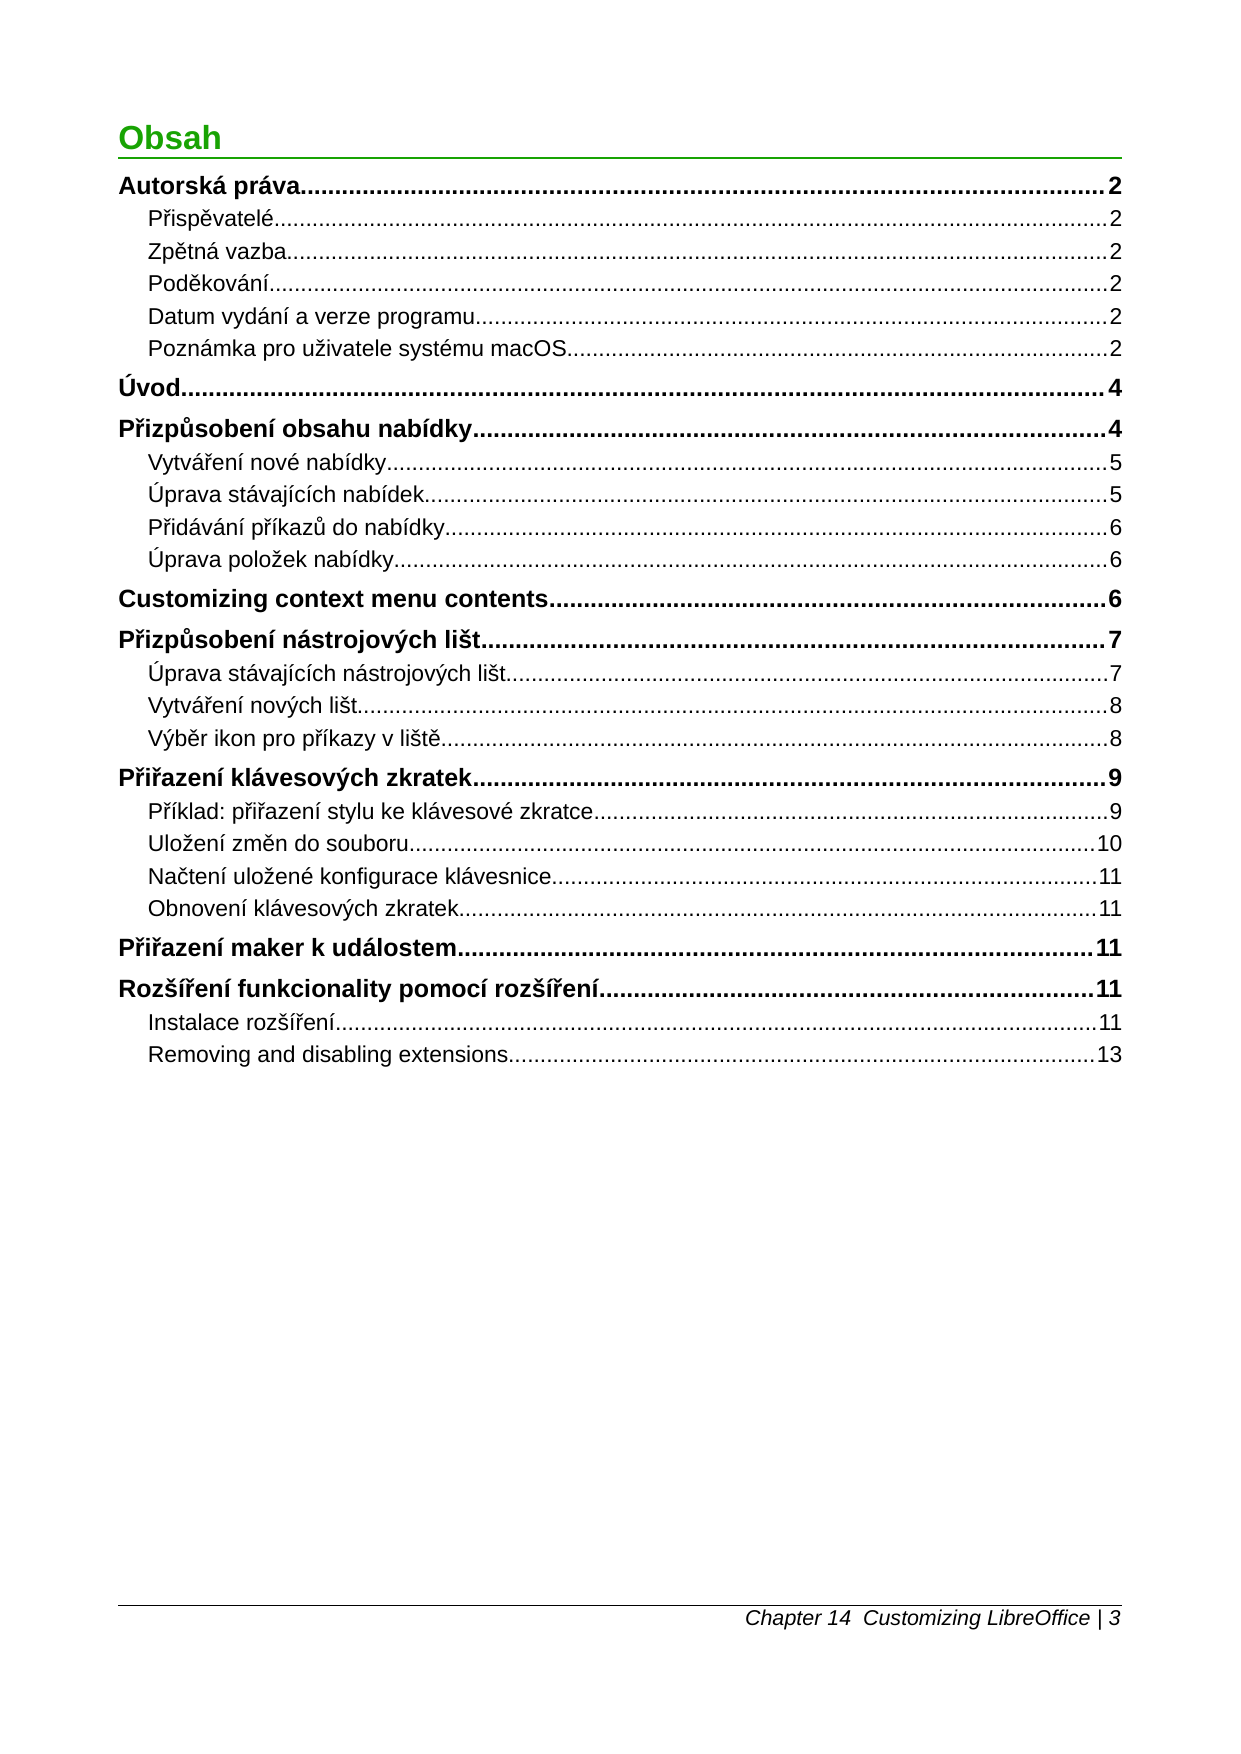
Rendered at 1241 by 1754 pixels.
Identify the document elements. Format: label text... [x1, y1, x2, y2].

text Removing and disabling extensions 13 [148, 1041, 1122, 1068]
text Uložení změn do souboru 10 [148, 830, 1122, 857]
text Přizpůsobení obsahu nabídky 4 [118, 414, 1122, 443]
text Přizpůsobení nástrojových lišt 7 [118, 625, 1122, 654]
text Autorská práva 2 [118, 171, 1122, 199]
text Přiřazení klávesových zkratek 9 [118, 763, 1122, 792]
text Datum vydání a verze programu 2 [148, 303, 1122, 329]
text Poděkování 2 [148, 270, 1122, 297]
text Přidávání příkazů do nabídky 6 [148, 514, 1122, 540]
text Úprava stávajících nástrojových lišt 7 [148, 660, 1122, 686]
text Poznámka pro uživatele systému macOS 2 [148, 335, 1122, 361]
text Rozšíření funkcionality pomocí rozšíření 11 [118, 974, 1122, 1003]
text Vytváření nových lišt 8 [148, 692, 1122, 719]
text Úvod 4 [118, 373, 1122, 402]
text Úprava položek nabídky 6 [148, 546, 1122, 572]
subtitle Obsah [118, 118, 1122, 157]
text Příklad: přiřazení stylu ke klávesové zkratce 9 [148, 798, 1122, 824]
text Zpětná vazba 2 [148, 238, 1122, 264]
text Customizing context menu contents 6 [118, 584, 1122, 613]
text Úprava stávajících nabídek 5 [148, 481, 1122, 508]
text Přiřazení maker k událostem 11 [118, 933, 1122, 962]
text Načtení uložené konfigurace klávesnice 11 [148, 863, 1122, 889]
text Vytváření nové nabídky 5 [148, 449, 1122, 475]
text Přispěvatelé 2 [148, 205, 1122, 232]
text Výběr ikon pro příkazy v liště 8 [148, 725, 1122, 751]
text Obnovení klávesových zkratek 11 [148, 895, 1122, 921]
text Instalace rozšíření 11 [148, 1009, 1122, 1035]
